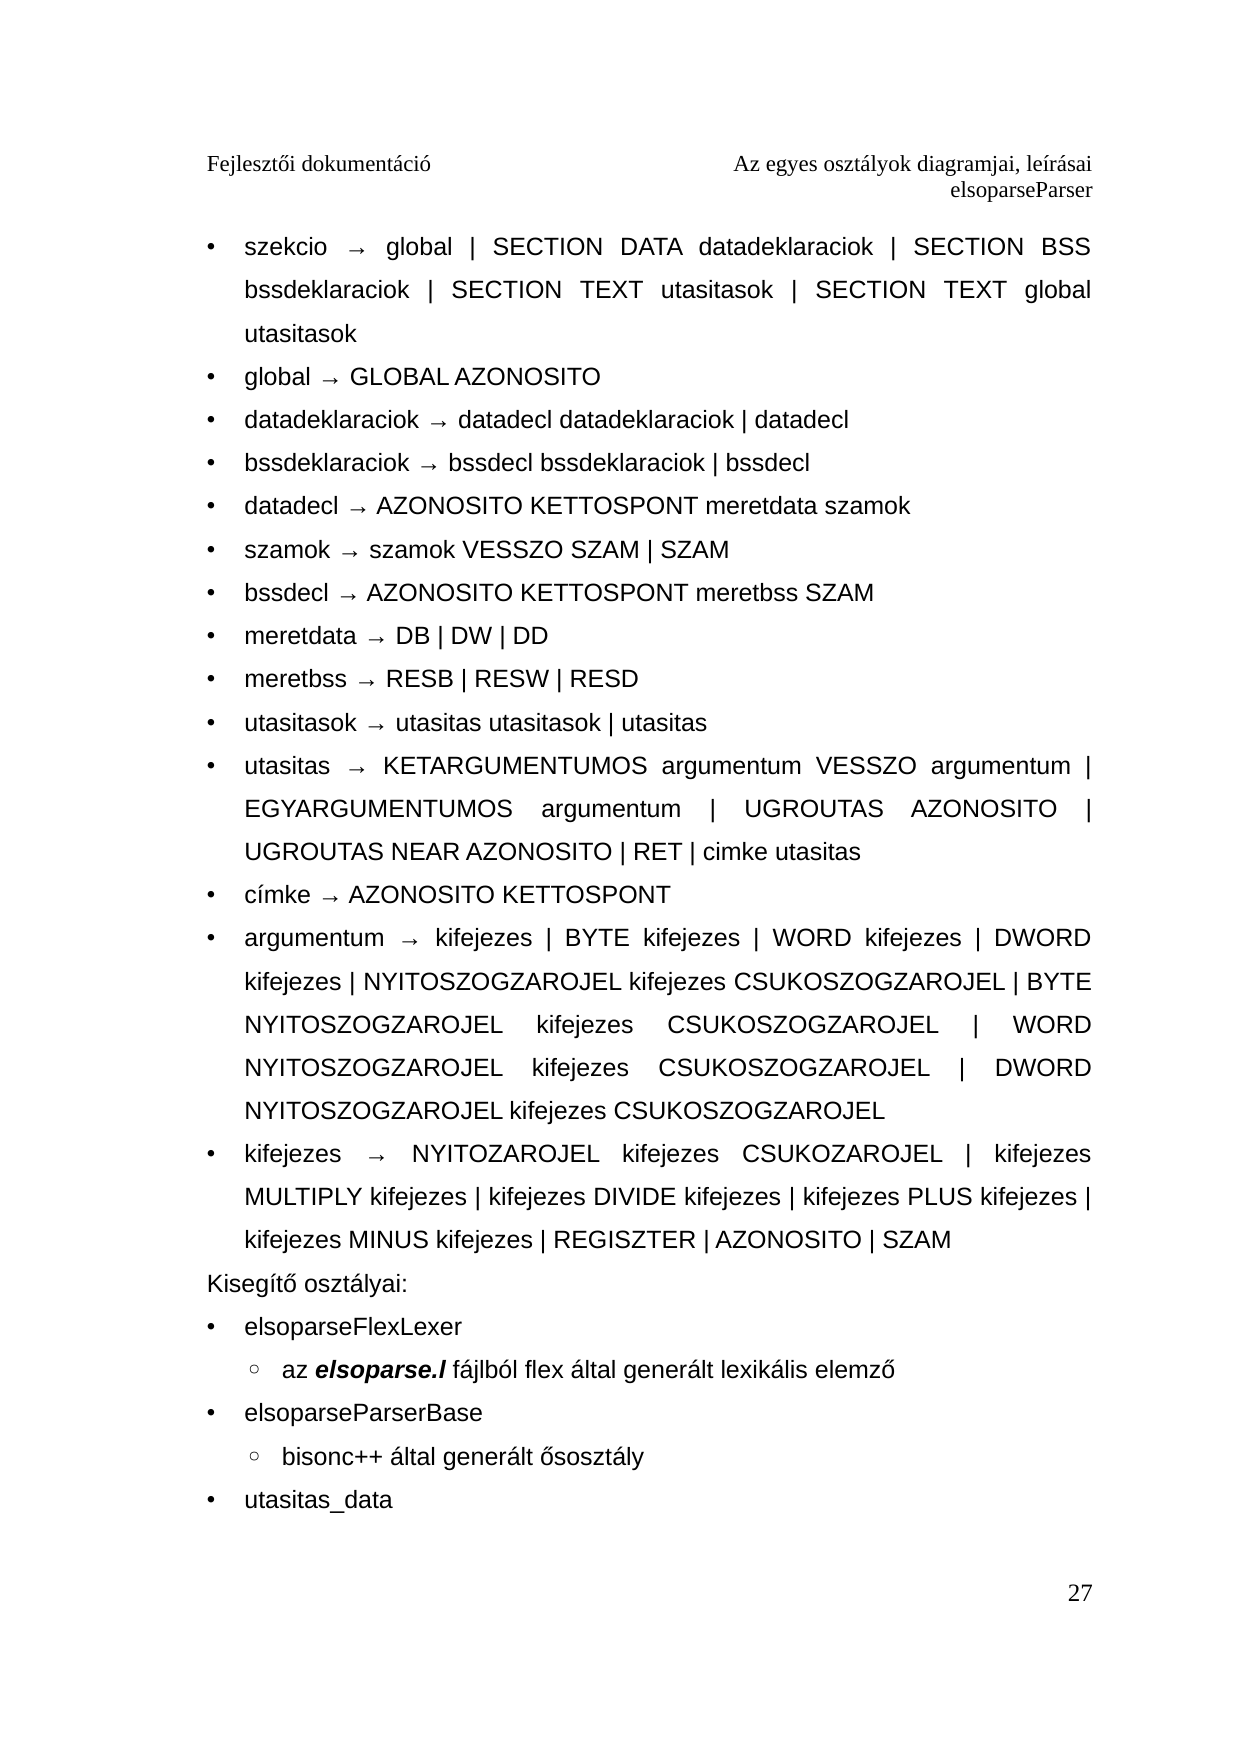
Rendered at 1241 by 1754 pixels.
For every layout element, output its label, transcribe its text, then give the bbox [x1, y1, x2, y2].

list argumentum → kifejezes | BYTE kifejezes | WORD kifejezes | DWORD kifejezes | NYITOSZOGZAROJEL kifejezes CSUKOSZOGZAROJEL | BYTE NYITOSZOGZAROJEL kifejezes CSUKOSZOGZAROJEL | WORD NYITOSZOGZAROJEL kifejezes CSUKOSZOGZAROJEL | DWORD NYITOSZOGZAROJEL kifejezes CSUKOSZOGZAROJEL [207, 923, 1093, 1125]
list bssdeklaraciok → bssdecl bssdeklaraciok | bssdecl [207, 448, 1093, 477]
list szekcio → global | SECTION DATA datadeklaraciok | SECTION BSS bssdeklaraciok | SECTION TEXT utasitasok | SECTION TEXT global utasitasok [207, 232, 1093, 347]
list bssdecl → AZONOSITO KETTOSPONT meretbss SZAM [207, 578, 1093, 607]
list szamok → szamok VESSZO SZAM | SZAM [207, 534, 1093, 563]
list utasitas_data [207, 1485, 1093, 1513]
list datadecl → AZONOSITO KETTOSPONT meretdata szamok [207, 491, 1093, 520]
list datadeklaraciok → datadecl datadeklaraciok | datadecl [207, 405, 1093, 434]
list utasitas → KETARGUMENTUMOS argumentum VESSZO argumentum | EGYARGUMENTUMOS argumentum | UGROUTAS AZONOSITO | UGROUTAS NEAR AZONOSITO | RET | cimke utasitas [207, 751, 1093, 866]
list global → GLOBAL AZONOSITO [207, 362, 1093, 391]
list meretbss → RESB | RESW | RESD [207, 664, 1093, 693]
list elsoparseFlexLexer [207, 1312, 1093, 1341]
list utasitasok → utasitas utasitasok | utasitas [207, 707, 1093, 736]
list címke → AZONOSITO KETTOSPONT [207, 880, 1093, 909]
text Kisegítő osztályai: [207, 1269, 1093, 1297]
list kifejezes → NYITOZAROJEL kifejezes CSUKOZAROJEL | kifejezes MULTIPLY kifejezes | kifejezes DIVIDE kifejezes | kifejezes PLUS kifejezes | kifejezes MINUS kifejezes | REGISZTER | AZONOSITO | SZAM [207, 1139, 1093, 1254]
list meretdata → DB | DW | DD [207, 621, 1093, 650]
list bisonc++ által generált ősosztály [244, 1441, 1093, 1470]
list az elsoparse.l fájlból flex által generált lexikális elemző [244, 1355, 1093, 1384]
list elsoparseParserBase [207, 1398, 1093, 1427]
